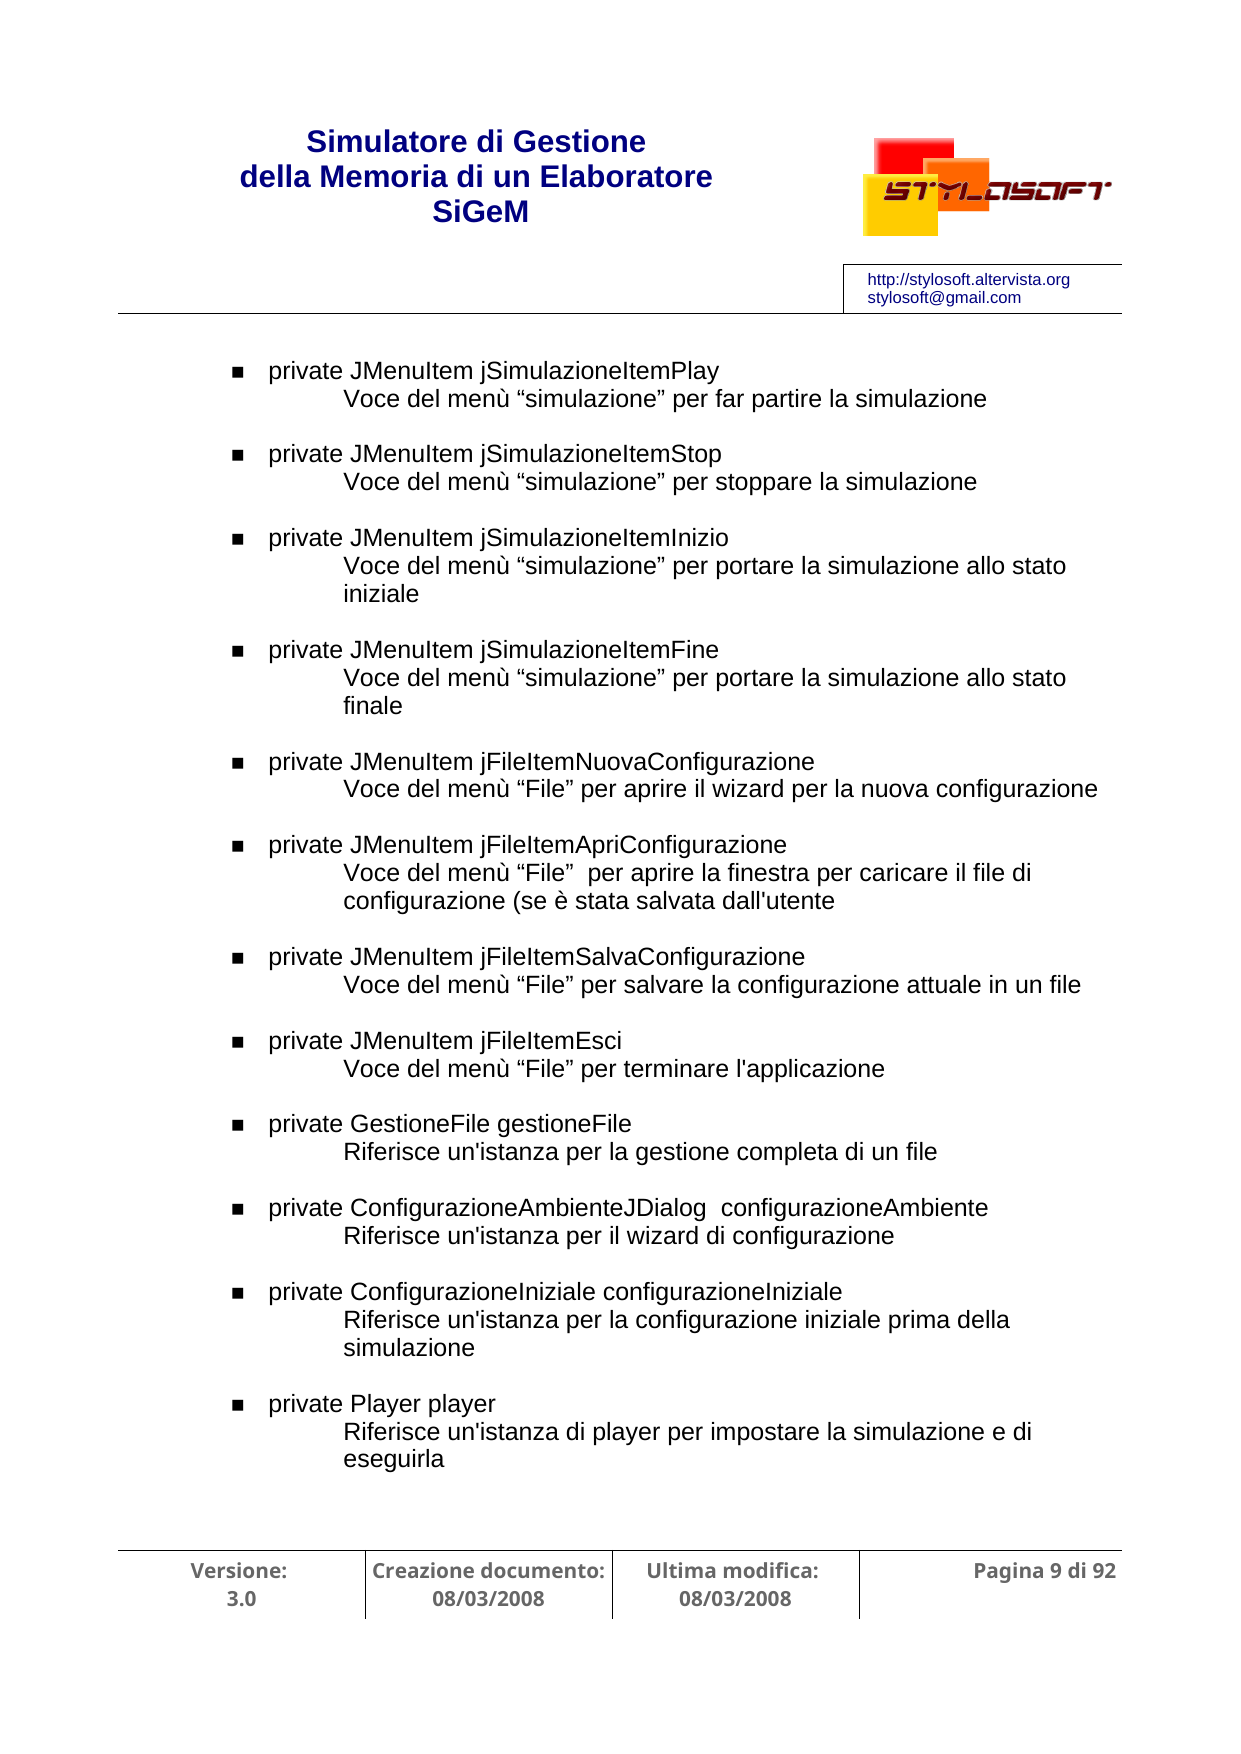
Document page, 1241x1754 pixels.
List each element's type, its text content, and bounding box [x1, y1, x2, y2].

list private ConfigurazioneIniziale configurazioneIniziale [231, 1278, 1122, 1306]
list Voce del menù “File” per aprire il wizard per la nuova configurazione [306, 775, 1122, 803]
list private JMenuItem jSimulazioneItemFine [231, 636, 1122, 664]
list private GestioneFile gestioneFile [231, 1110, 1122, 1138]
list private JMenuItem jFileItemNuovaConfigurazione [231, 747, 1122, 775]
list private JMenuItem jSimulazioneItemStop [231, 440, 1122, 468]
list Voce del menù “simulazione” per far partire la simulazione [306, 384, 1122, 412]
list private JMenuItem jFileItemSalvaConfigurazione [231, 943, 1122, 971]
list Voce del menù “File” per aprire la finestra per caricare il file di configurazione (se è stata salvata dall'utente [306, 859, 1122, 915]
list Voce del menù “simulazione” per portare la simulazione allo stato iniziale [306, 552, 1122, 608]
list private JMenuItem jSimulazioneItemInizio [231, 524, 1122, 552]
list private ConfigurazioneAmbienteJDialog configurazioneAmbiente [231, 1194, 1122, 1222]
list private JMenuItem jFileItemApriConfigurazione [231, 831, 1122, 859]
list Voce del menù “File” per terminare l'applicazione [306, 1054, 1122, 1082]
list private JMenuItem jFileItemEsci [231, 1027, 1122, 1054]
picture [848, 123, 1117, 247]
list private Player player [231, 1389, 1122, 1417]
list Voce del menù “simulazione” per portare la simulazione allo stato finale [306, 664, 1122, 719]
list Riferisce un'istanza per la configurazione iniziale prima della simulazione [306, 1306, 1122, 1362]
list Riferisce un'istanza per il wizard di configurazione [306, 1222, 1122, 1250]
list Riferisce un'istanza di player per impostare la simulazione e di eseguirla [306, 1417, 1122, 1473]
list private JMenuItem jSimulazioneItemPlay [231, 357, 1122, 384]
list Voce del menù “File” per salvare la configurazione attuale in un file [306, 971, 1122, 999]
list Riferisce un'istanza per la gestione completa di un file [306, 1138, 1122, 1166]
list Voce del menù “simulazione” per stoppare la simulazione [306, 468, 1122, 496]
